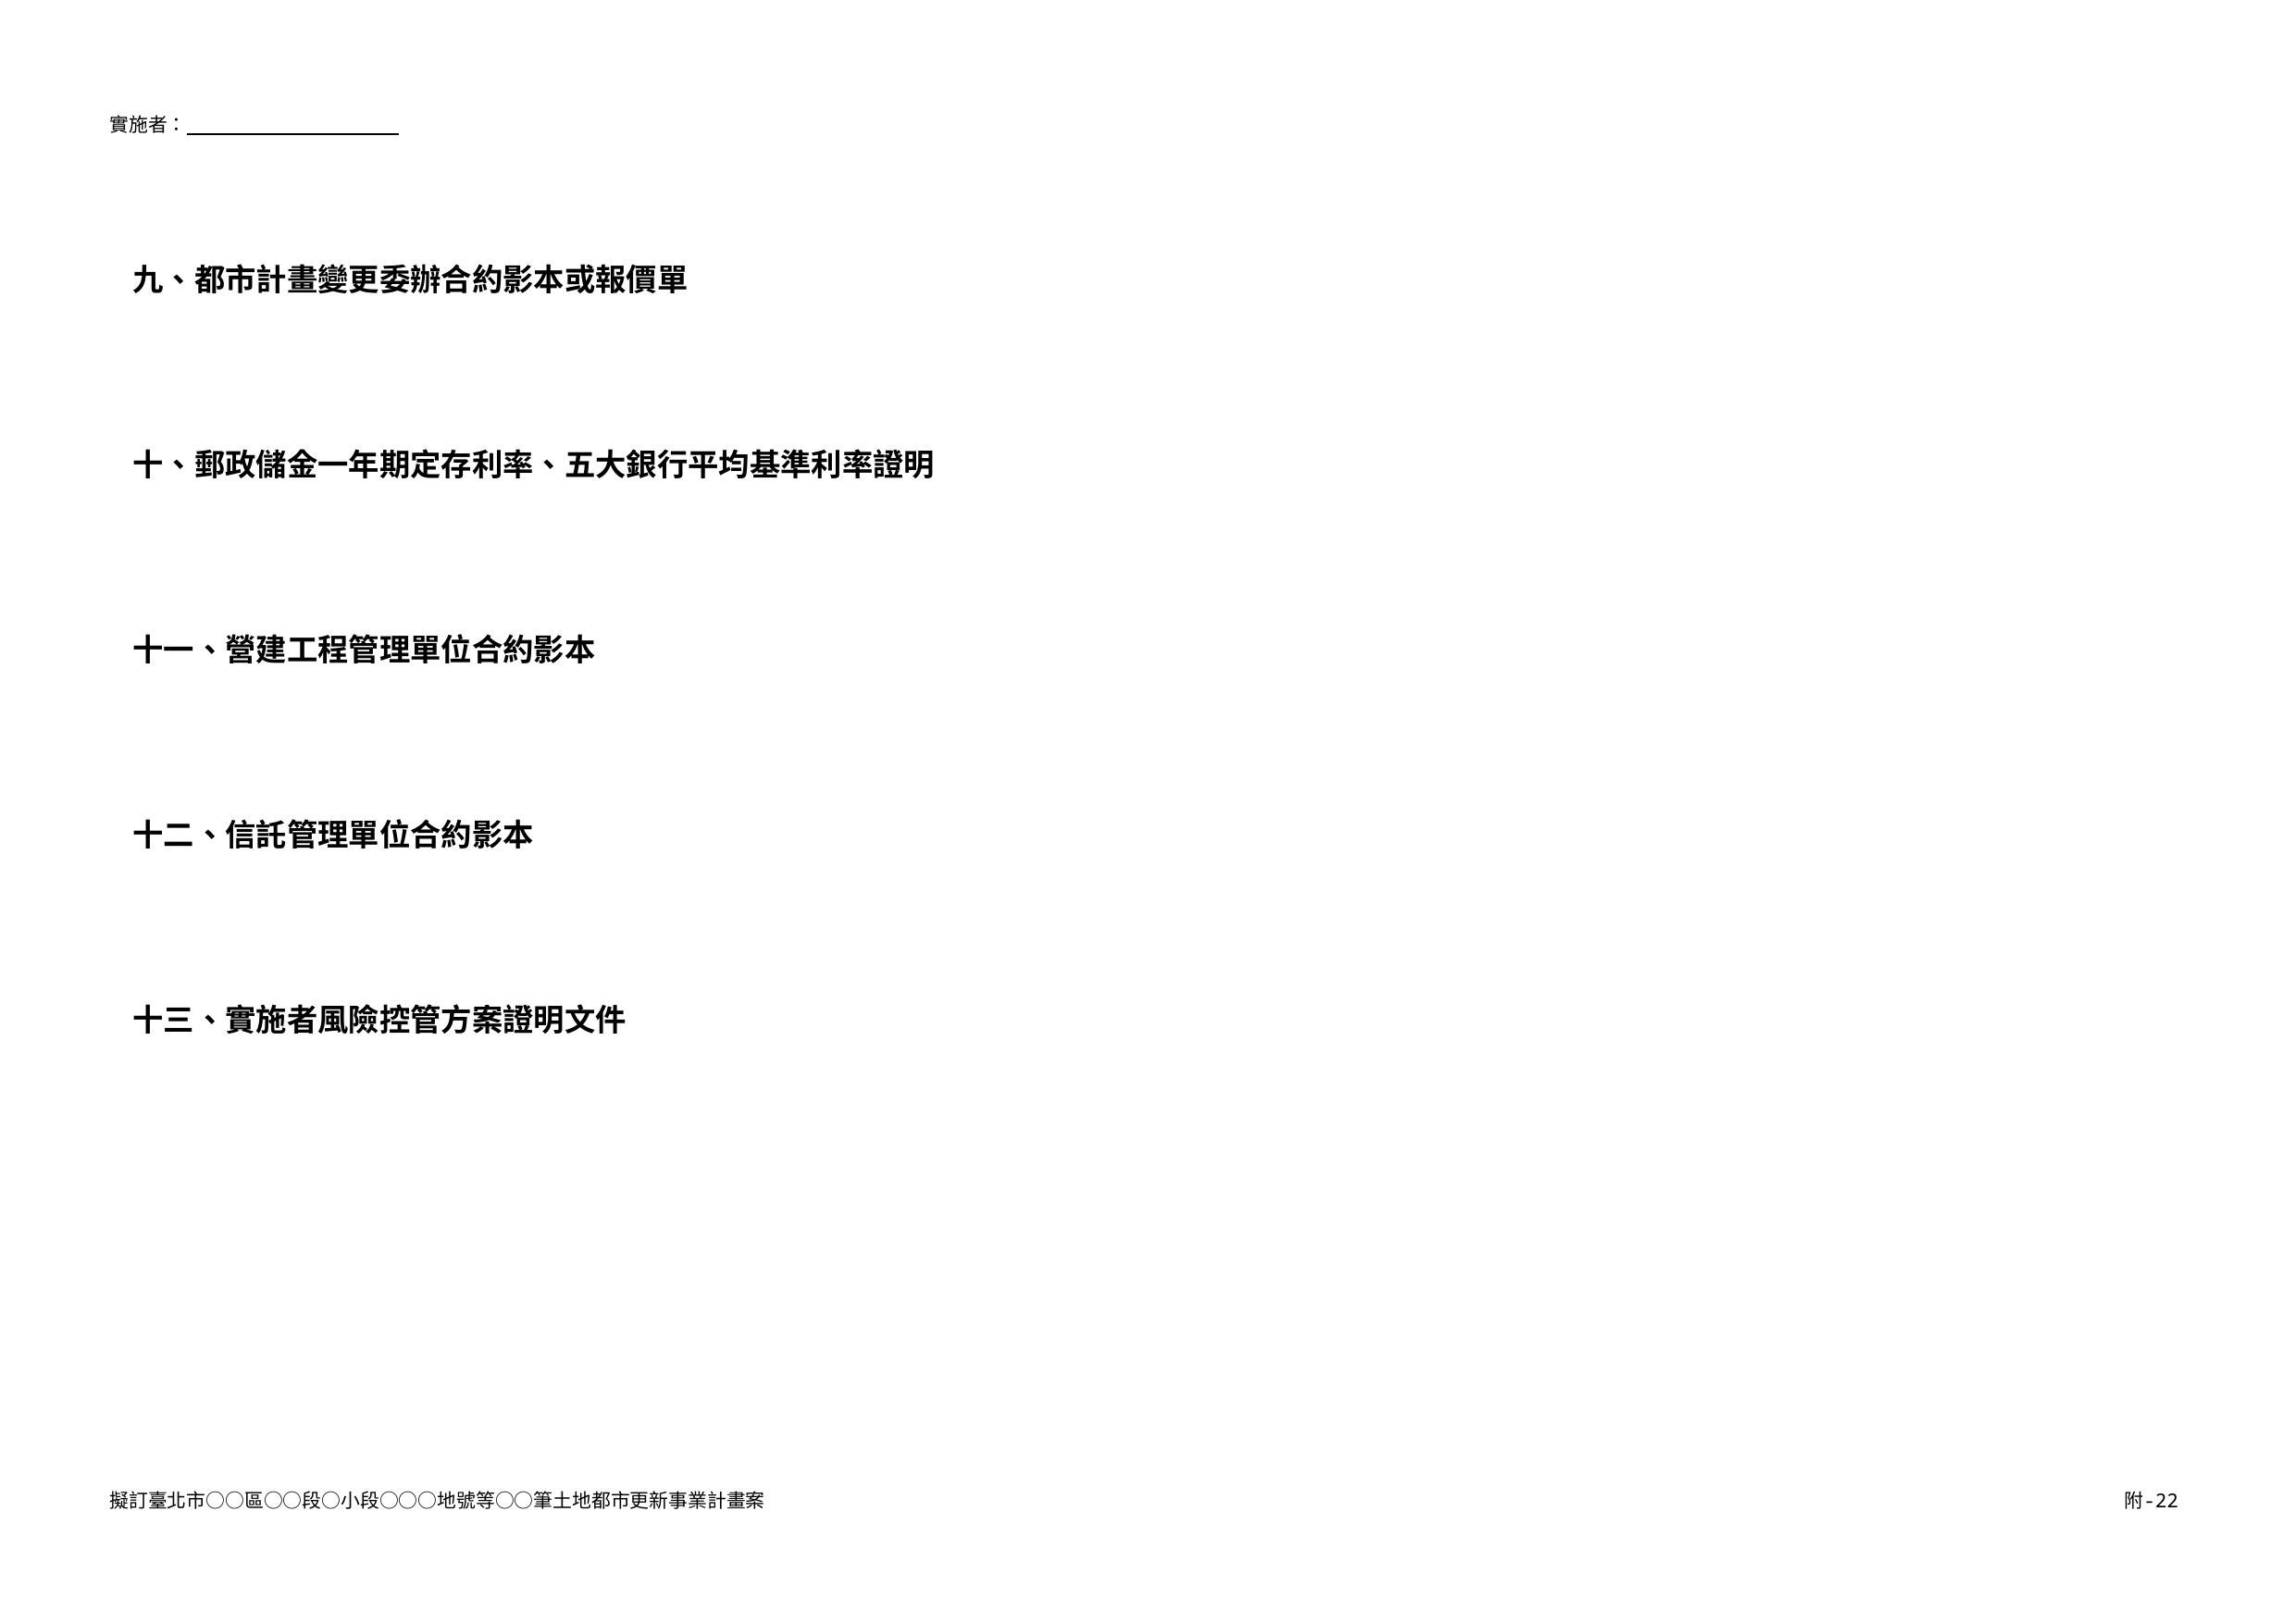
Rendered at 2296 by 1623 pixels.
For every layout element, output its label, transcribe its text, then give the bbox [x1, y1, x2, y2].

text 十三、實施者風險控管方案證明文件 [132, 979, 2186, 1037]
text 十、郵政儲金一年期定存利率、五大銀行平均基準利率證明 [132, 424, 2186, 482]
text 十一、營建工程管理單位合約影本 [132, 609, 2186, 667]
text 九、都市計畫變更委辦合約影本或報價單 [132, 239, 2186, 297]
text 十二、信託管理單位合約影本 [132, 794, 2186, 852]
